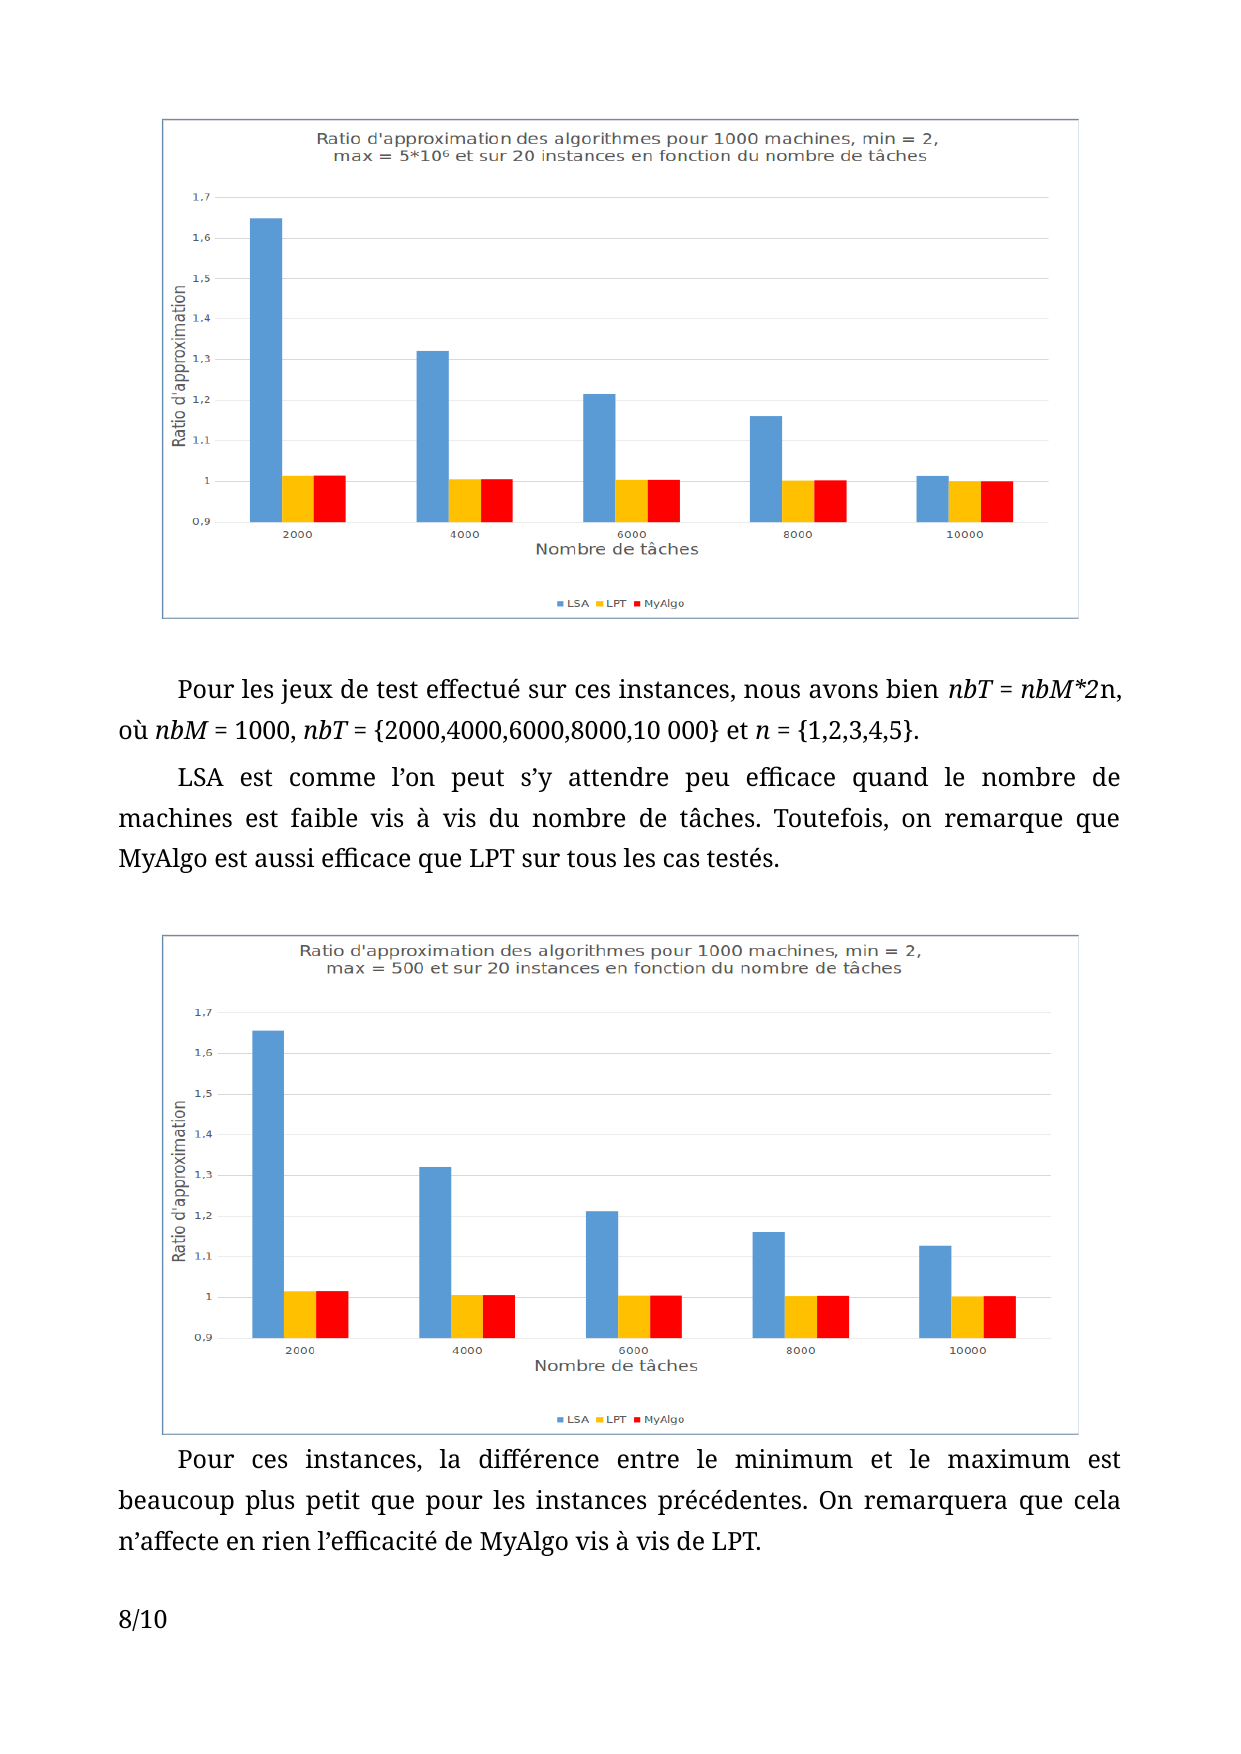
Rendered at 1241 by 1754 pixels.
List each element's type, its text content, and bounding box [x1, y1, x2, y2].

text LSA est comme l’on peut s’y attendre peu efficace quand le nombre de machines est faible vis à vis du nombre de tâches. Toutefois, on remarque que MyAlgo est aussi efficace que LPT sur tous les cas testés. [118, 759, 1122, 875]
picture [161, 934, 1079, 1435]
text Pour ces instances, la différence entre le minimum et le maximum est beaucoup plus petit que pour les instances précédentes. On remarquera que cela n’affecte en rien l’efficacité de MyAlgo vis à vis de LPT. [118, 1435, 1122, 1557]
text Pour les jeux de test effectué sur ces instances, nous avons bien nbT = nbM*2n, où nbM = 1000, nbT = {2000,4000,6000,8000,10 000} et n = {1,2,3,4,5}. [118, 672, 1122, 747]
picture [161, 118, 1079, 619]
